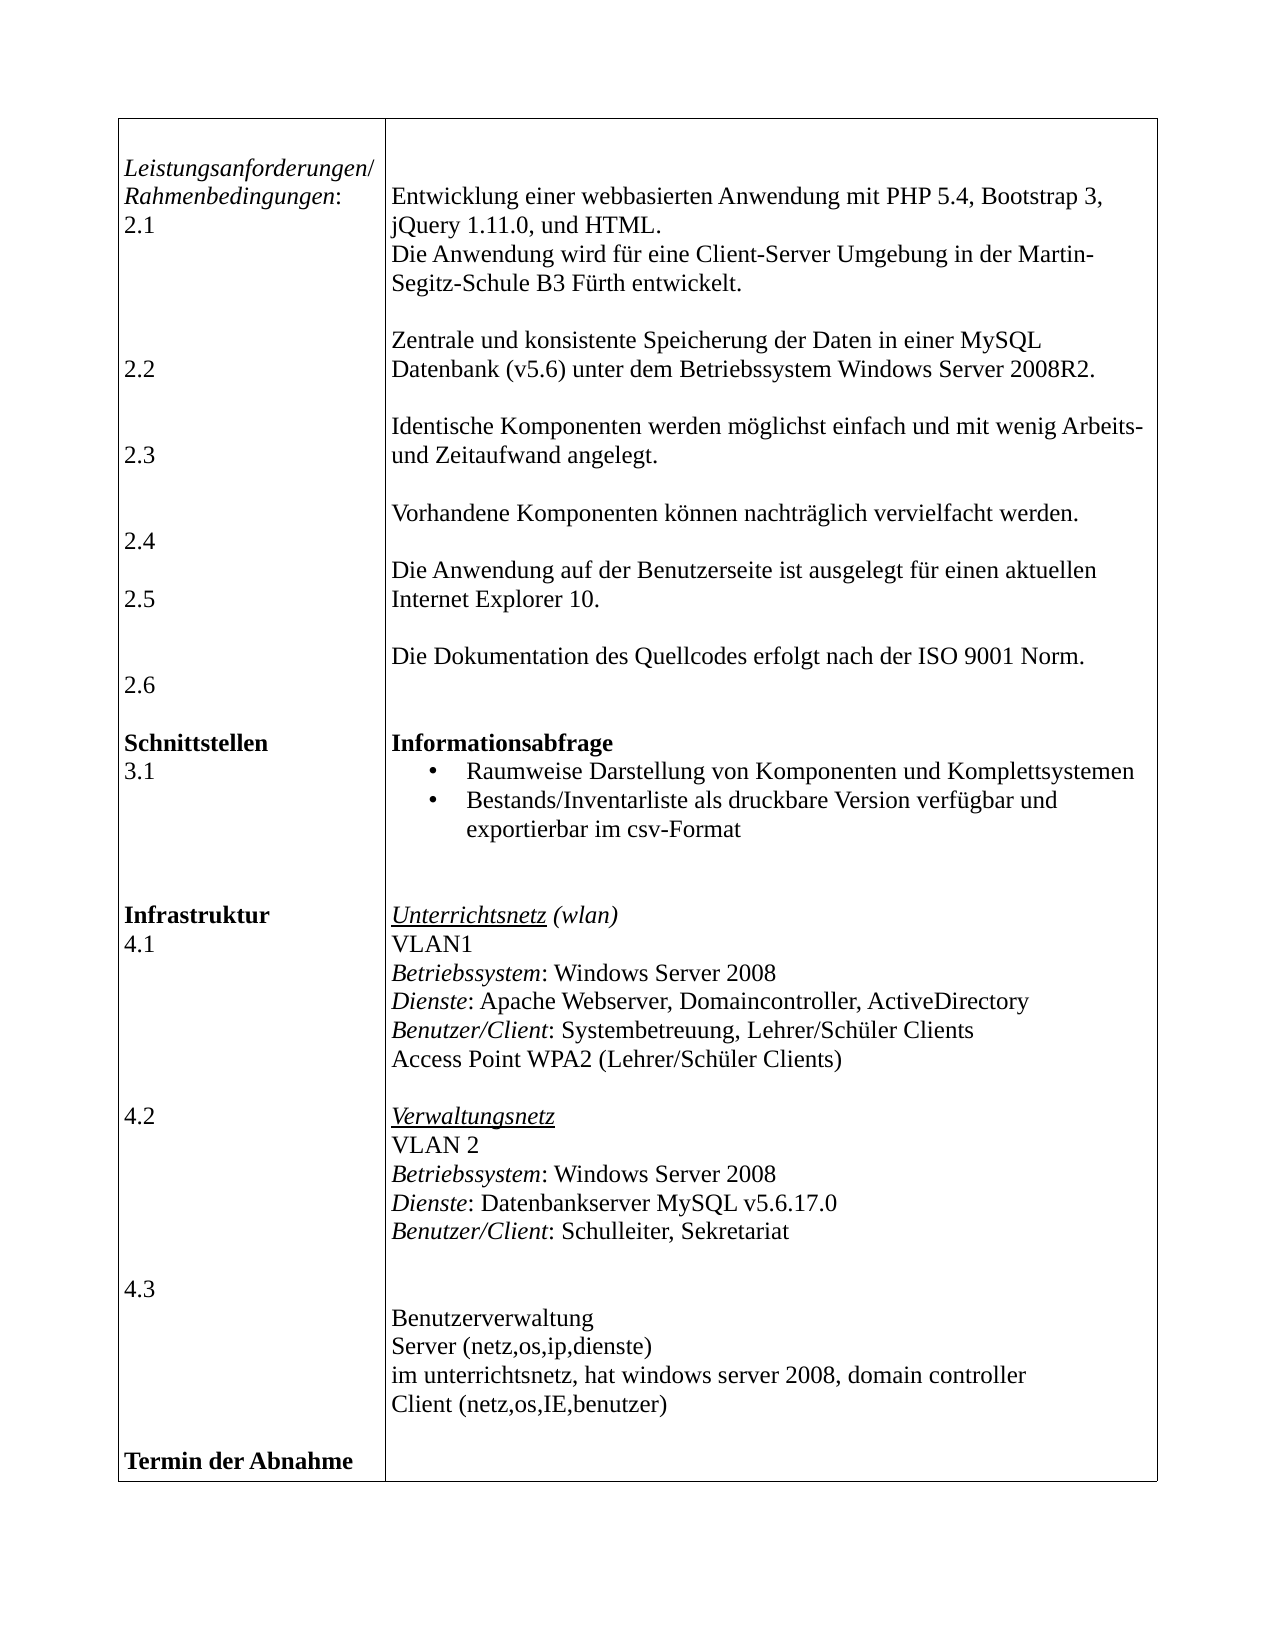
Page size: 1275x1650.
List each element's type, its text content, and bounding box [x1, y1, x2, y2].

table_cell Leistungsanforderungen/Rahmenbedingungen: 2.1 2.2 2.3 2.4 2.5 2.6 Schnittstellen 3.1 Infrastruktur 4.1 4.2 4.3 Termin der Abnahme [119, 119, 385, 1481]
table_cell Entwicklung einer webbasierten Anwendung mit PHP 5.4, Bootstrap 3, jQuery 1.11.0, und HTML. Die Anwendung wird für eine Client-Server Umgebung in der Martin-Segitz-Schule B3 Fürth entwickelt. Zentrale und konsistente Speicherung der Daten in einer MySQL Datenbank (v5.6) unter dem Betriebssystem Windows Server 2008R2. Identische Komponenten werden möglichst einfach und mit wenig Arbeits- und Zeitaufwand angelegt. Vorhandene Komponenten können nachträglich vervielfacht werden. Die Anwendung auf der Benutzerseite ist ausgelegt für einen aktuellen Internet Explorer 10. Die Dokumentation des Quellcodes erfolgt nach der ISO 9001 Norm. Informationsabfrage Raumweise Darstellung von Komponenten und Komplettsystemen Bestands/Inventarliste als druckbare Version verfügbar und exportierbar im csv-Format Unterrichtsnetz (wlan) VLAN1 Betriebssystem: Windows Server 2008 Dienste: Apache Webserver, Domaincontroller, ActiveDirectory Benutzer/Client: Systembetreuung, Lehrer/Schüler Clients Access Point WPA2 (Lehrer/Schüler Clients) Verwaltungsnetz VLAN 2 Betriebssystem: Windows Server 2008 Dienste: Datenbankserver MySQL v5.6.17.0 Benutzer/Client: Schulleiter, Sekretariat Benutzerverwaltung Server (netz,os,ip,dienste) im unterrichtsnetz, hat windows server 2008, domain controller Client (netz,os,IE,benutzer) [386, 119, 1157, 1481]
